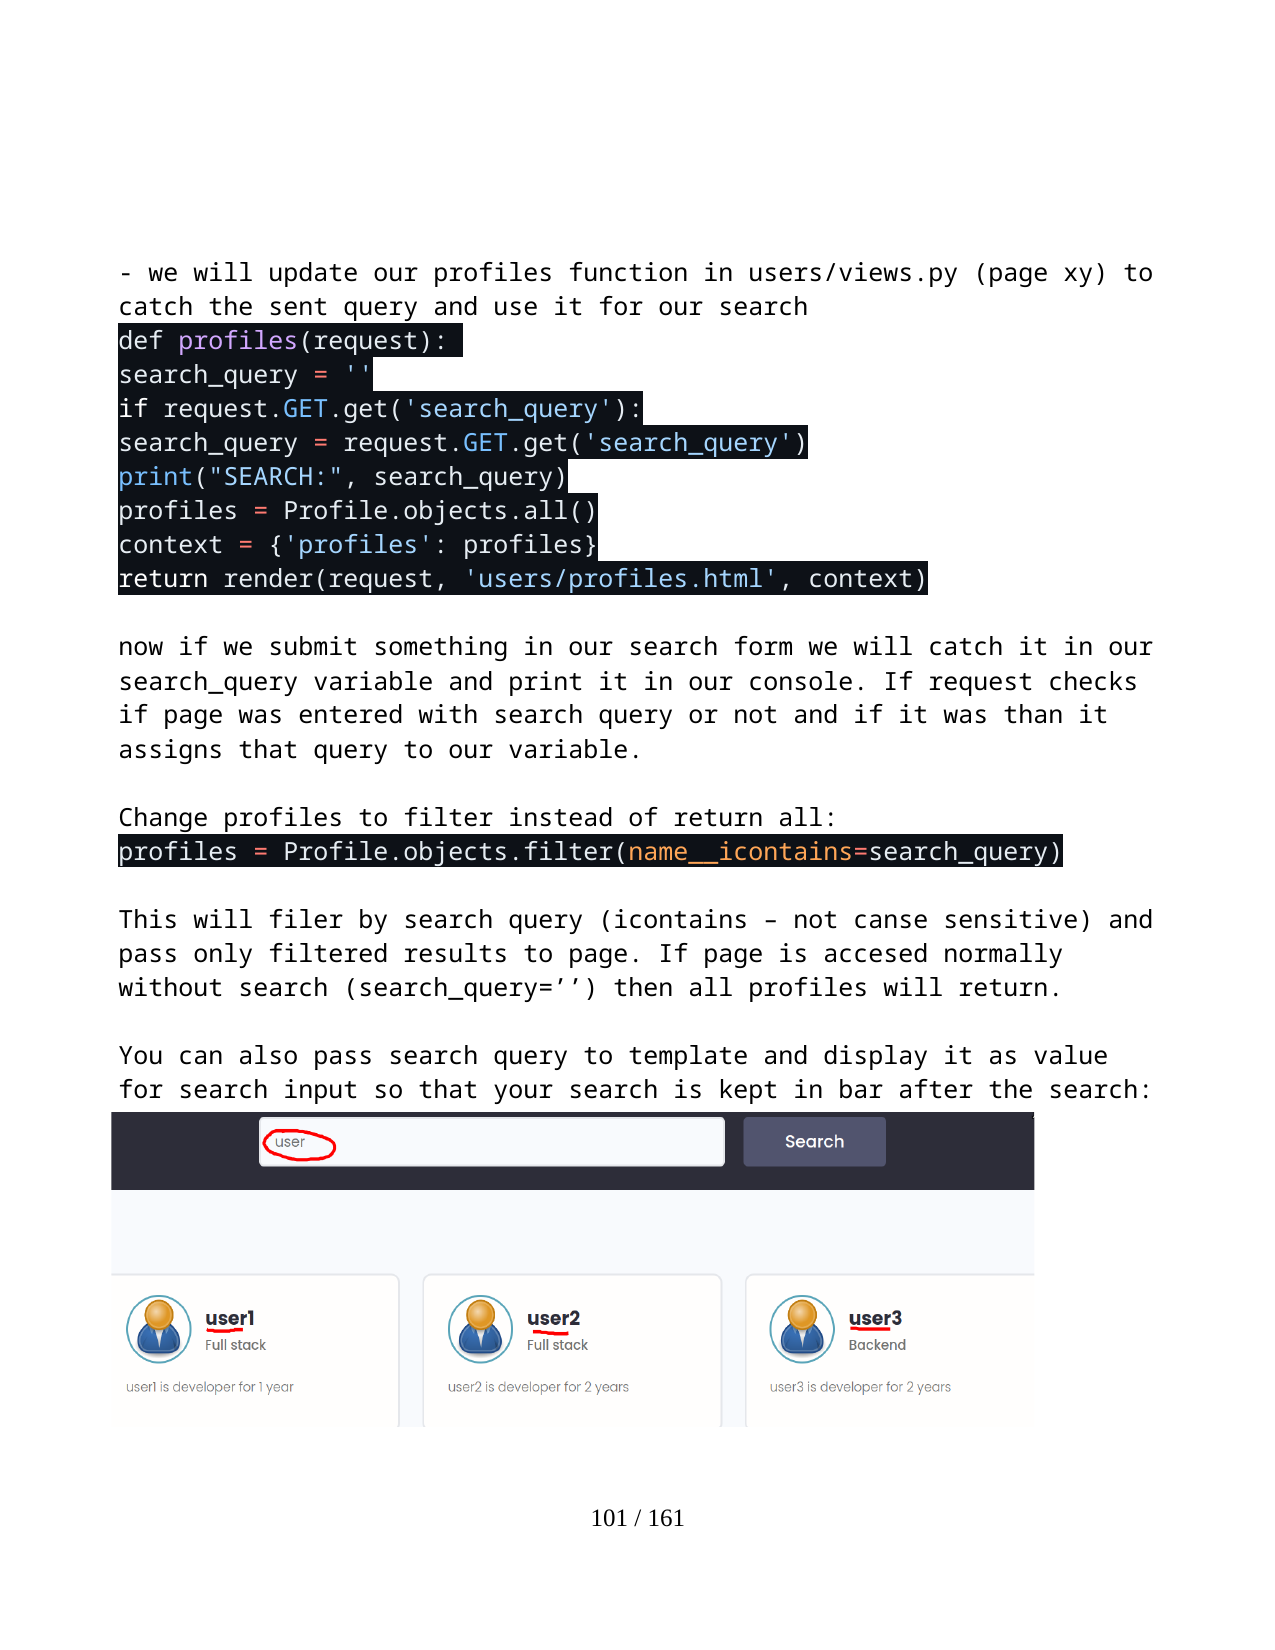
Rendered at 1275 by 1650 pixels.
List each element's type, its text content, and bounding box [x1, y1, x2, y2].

picture [111, 1112, 1035, 1427]
text print("SEARCH:", search_query) [118, 459, 1157, 493]
text def profiles(request): [118, 322, 1157, 357]
text profiles = Profile.objects.filter(name__icontains=search_query) [118, 833, 1157, 867]
text - we will update our profiles function in users/views.py (page xy) to catch the sent query and use it for our search [118, 254, 1157, 322]
text This will filer by search query (icontains – not canse sensitive) and pass only filtered results to page. If page is accesed normally without search (search_query=’’) then all profiles will return. [118, 902, 1157, 1004]
text now if we submit something in our search form we will catch it in our search_query variable and print it in our console. If request checks if page was entered with search query or not and if it was than it assigns that query to our variable. [118, 629, 1157, 765]
text if request.GET.get('search_query'): [118, 391, 1157, 425]
text search_query = request.GET.get('search_query') [118, 425, 1157, 459]
text You can also pass search query to template and display it as value for search input so that your search is kept in bar after the search: [118, 1038, 1157, 1106]
text Change profiles to filter instead of return all: [118, 799, 1157, 833]
text search_query = '' [118, 357, 1157, 391]
text return render(request, 'users/profiles.html', context) [118, 561, 1157, 595]
text profiles = Profile.objects.all() [118, 493, 1157, 527]
text context = {'profiles': profiles} [118, 527, 1157, 561]
